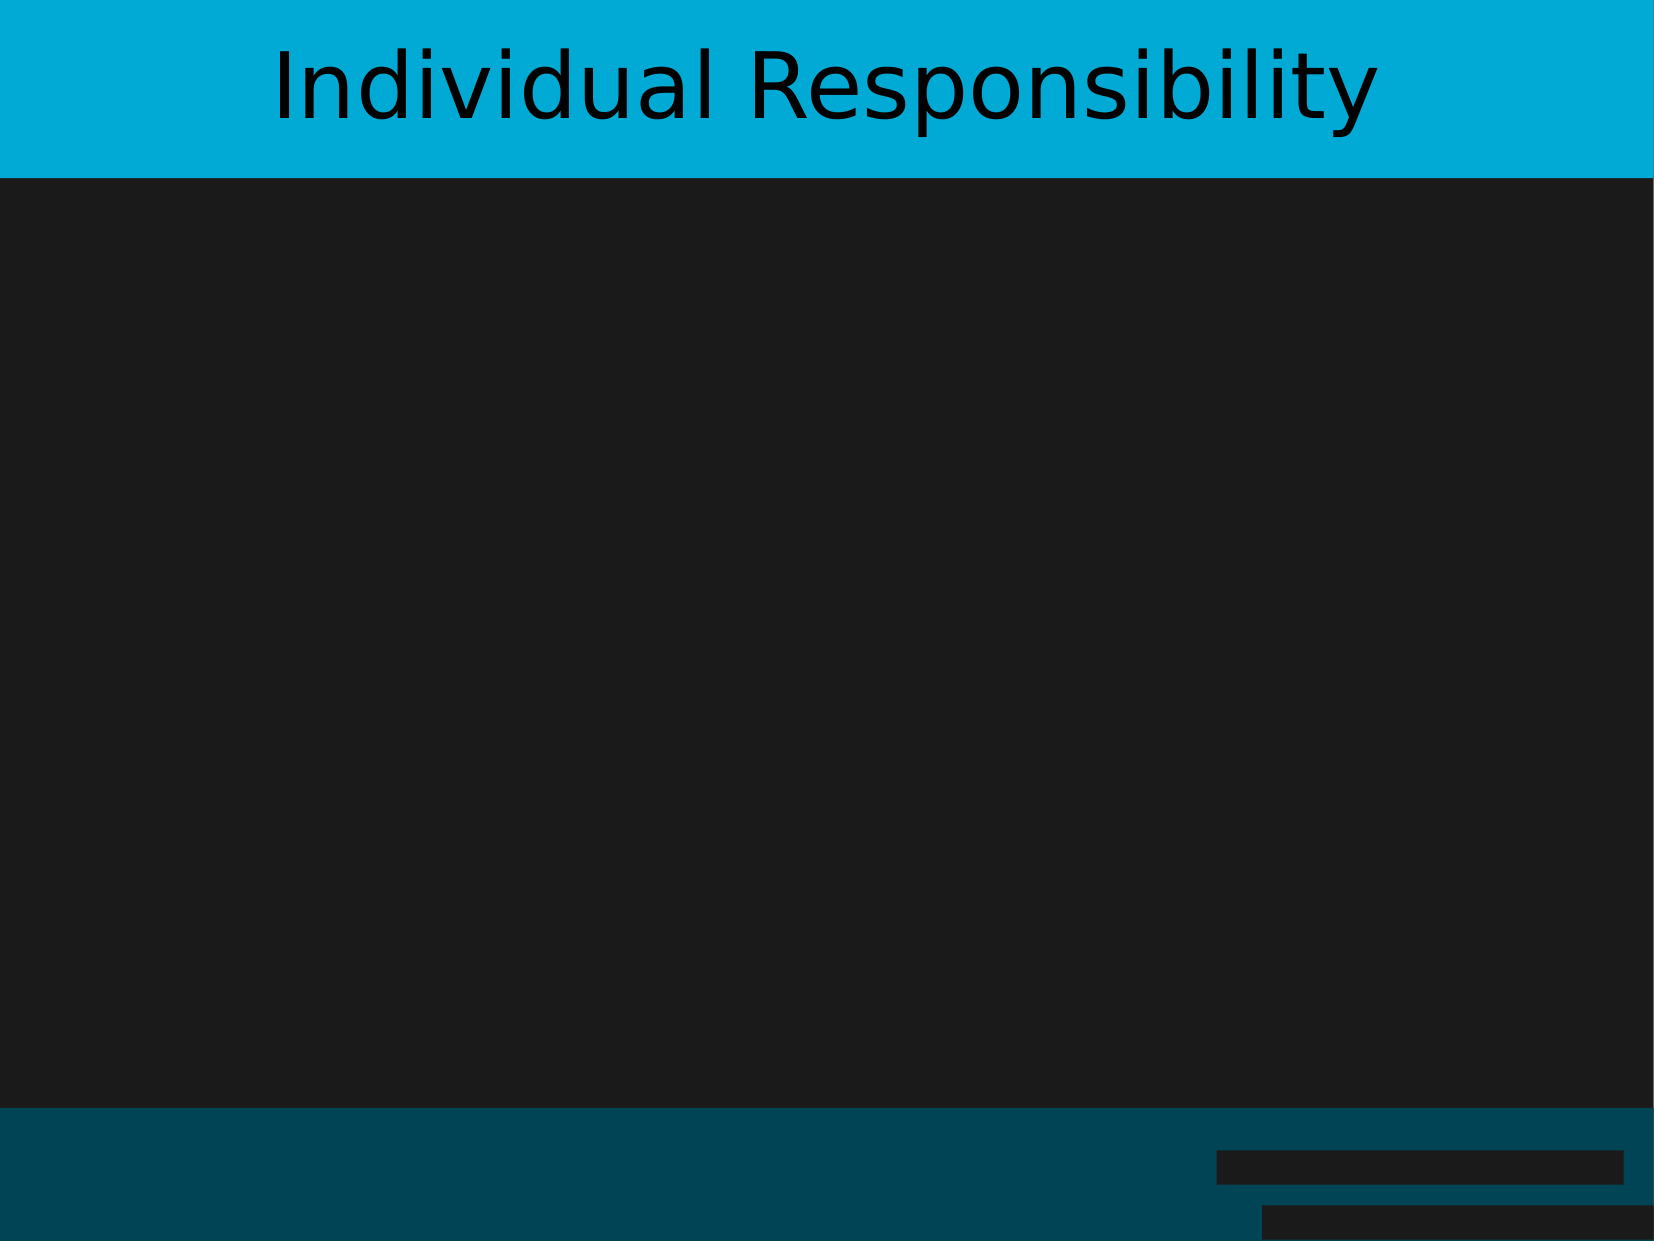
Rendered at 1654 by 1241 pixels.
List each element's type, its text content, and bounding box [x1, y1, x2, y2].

title Individual Responsibility [82, 8, 1571, 166]
